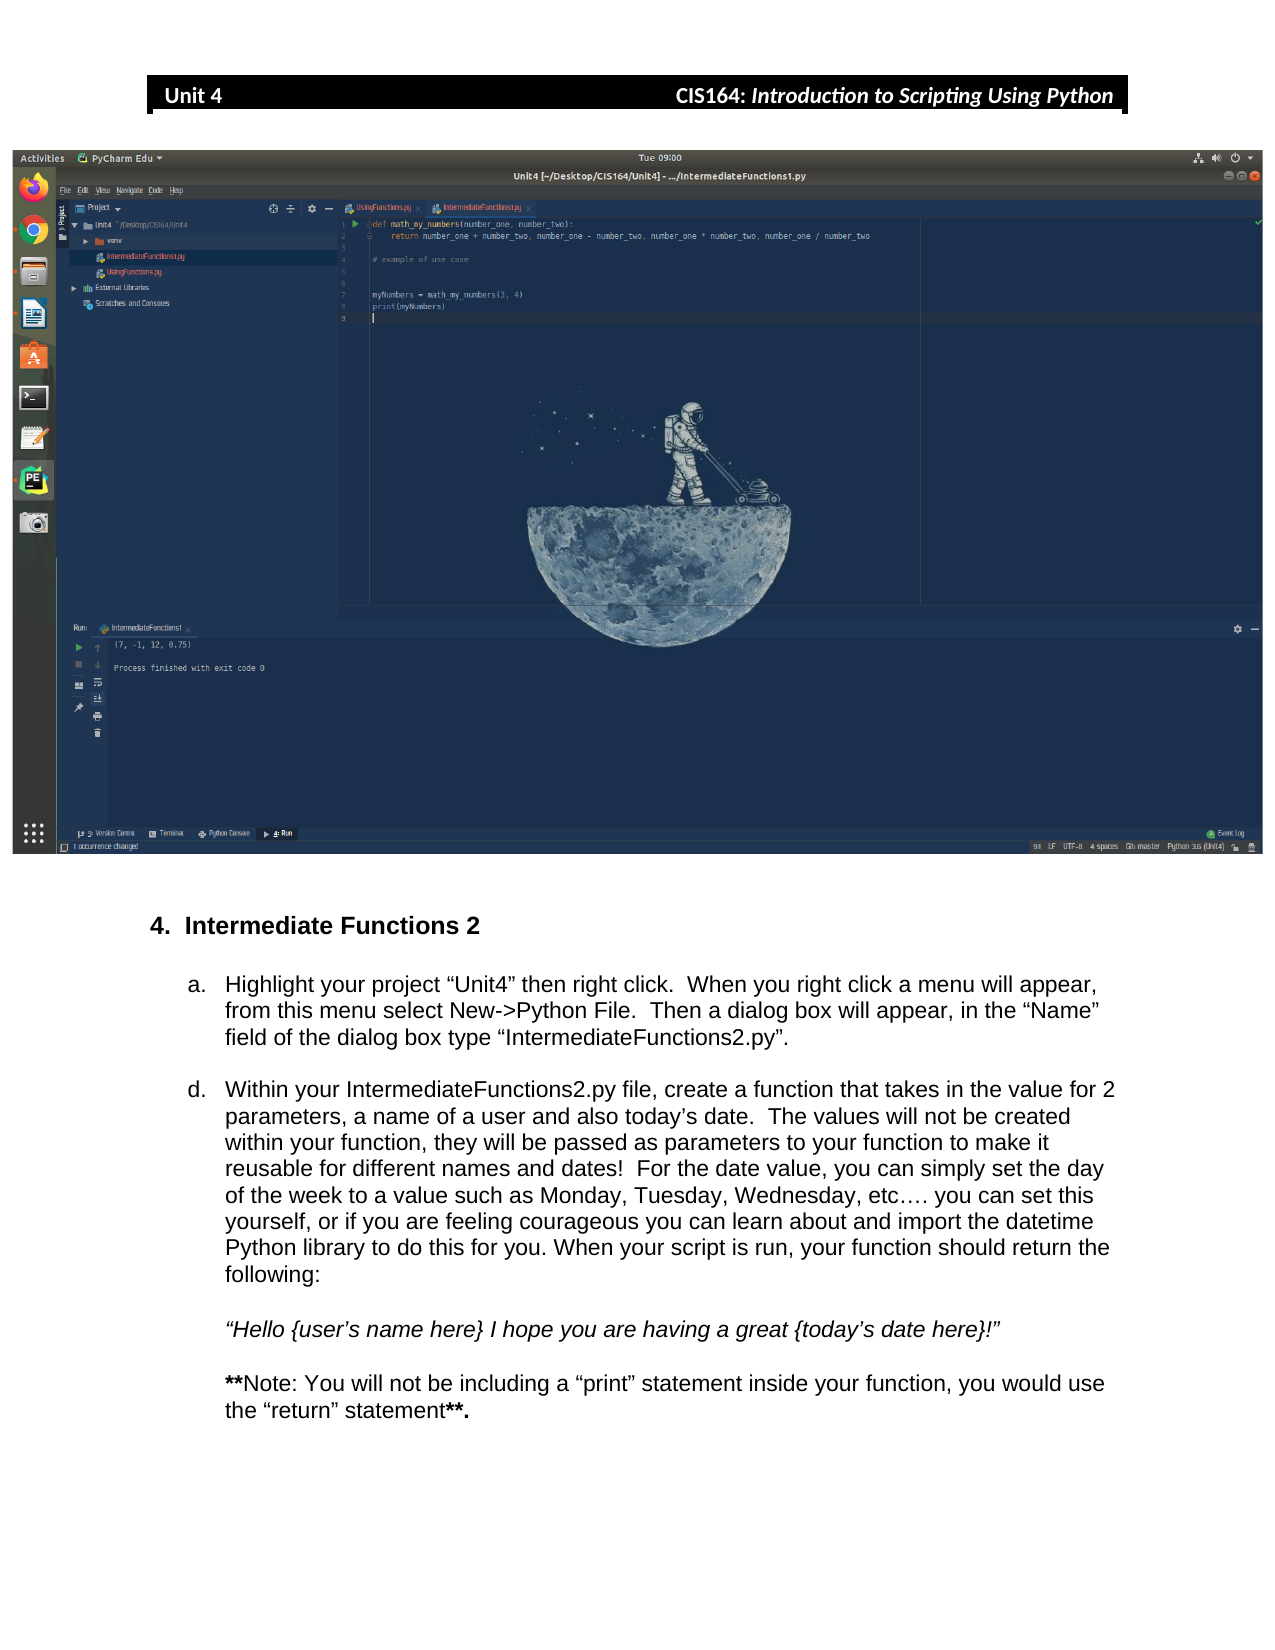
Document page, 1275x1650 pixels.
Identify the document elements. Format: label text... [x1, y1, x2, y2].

picture [12, 150, 1263, 854]
list Within your IntermediateFunctions2.py file, create a function that takes in the value for 2 parameters, a name of a user and also today’s date. The values will not be created within your function, they will be passed as parameters to your function to make it reusable for different names and dates! For the date value, you can simply set the day of the week to a value such as Monday, Tuesday, Wednesday, etc…. you can set this yourself, or if you are feeling courageous you can learn about and import the datetime Python library to do this for you. When your script is run, your function should return the following: [187, 1076, 1125, 1287]
list Highlight your project “Unit4” then right click. When you right click a menu will appear, from this menu select New->Python File. Then a dialog box will appear, in the “Name” field of the dialog box type “IntermediateFunctions2.py”. [187, 971, 1125, 1050]
subtitle 4. Intermediate Functions 2 [150, 911, 1125, 939]
list **Note: You will not be including a “print” statement inside your function, you would use the “return” statement**. [225, 1370, 1125, 1423]
subtitle “Hello {user’s name here} I hope you are having a great {today’s date here}!” [225, 1316, 1125, 1342]
